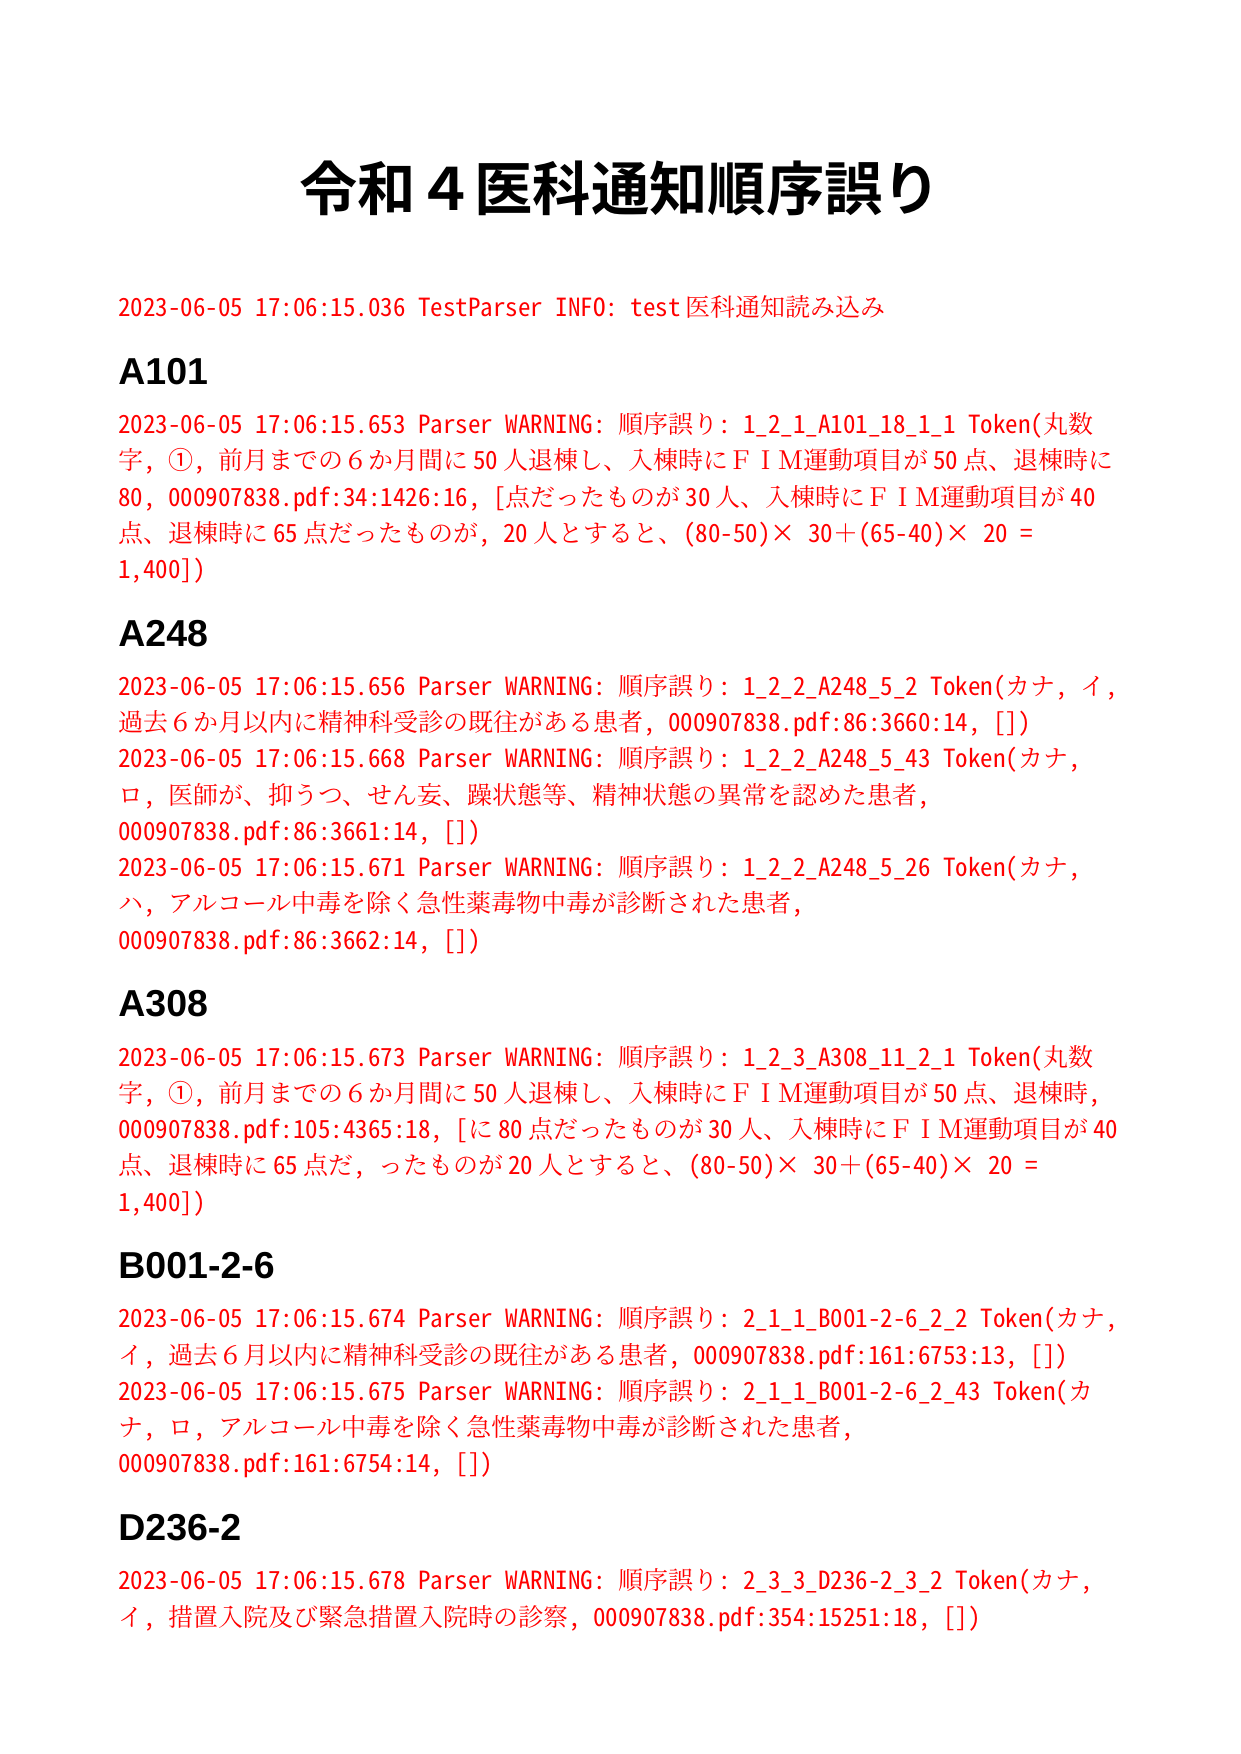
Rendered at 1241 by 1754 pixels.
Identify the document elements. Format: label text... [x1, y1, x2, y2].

text 2023-06-05 17:06:15.036 TestParser INFO: test医科通知読み込み [118, 288, 1122, 324]
text 2023-06-05 17:06:15.678 Parser WARNING: 順序誤り: 2_3_3_D236-2_3_2 Token(カナ, イ, 措置入院及び緊急措置入院時の診察, 000907838.pdf:354:15251:18, []) [118, 1561, 1122, 1633]
text 2023-06-05 17:06:15.653 Parser WARNING: 順序誤り: 1_2_1_A101_18_1_1 Token(丸数字, ①, 前月までの６か月間に50人退棟し、入棟時にＦＩＭ運動項目が50点、退棟時に80, 000907838.pdf:34:1426:16, [点だったものが30人、入棟時にＦＩＭ運動項目が40点、退棟時に65点だったものが, 20人とすると、(80-50)× 30＋(65-40)× 20 = 1,400]) [118, 404, 1122, 586]
text 2023-06-05 17:06:15.656 Parser WARNING: 順序誤り: 1_2_2_A248_5_2 Token(カナ, イ, 過去６か月以内に精神科受診の既往がある患者, 000907838.pdf:86:3660:14, []) [118, 666, 1122, 739]
subtitle A308 [118, 981, 1122, 1024]
subtitle D236-2 [118, 1505, 1122, 1548]
text 2023-06-05 17:06:15.668 Parser WARNING: 順序誤り: 1_2_2_A248_5_43 Token(カナ, ロ, 医師が、抑うつ、せん妄、躁状態等、精神状態の異常を認めた患者, 000907838.pdf:86:3661:14, []) [118, 739, 1122, 848]
text 2023-06-05 17:06:15.675 Parser WARNING: 順序誤り: 2_1_1_B001-2-6_2_43 Token(カナ, ロ, アルコール中毒を除く急性薬毒物中毒が診断された患者, 000907838.pdf:161:6754:14, []) [118, 1371, 1122, 1480]
subtitle A248 [118, 611, 1122, 654]
subtitle A101 [118, 349, 1122, 392]
subtitle B001-2-6 [118, 1243, 1122, 1286]
title 令和４医科通知順序誤り [118, 143, 1122, 228]
text 2023-06-05 17:06:15.671 Parser WARNING: 順序誤り: 1_2_2_A248_5_26 Token(カナ, ハ, アルコール中毒を除く急性薬毒物中毒が診断された患者, 000907838.pdf:86:3662:14, []) [118, 848, 1122, 956]
text 2023-06-05 17:06:15.673 Parser WARNING: 順序誤り: 1_2_3_A308_11_2_1 Token(丸数字, ①, 前月までの６か月間に50人退棟し、入棟時にＦＩＭ運動項目が50点、退棟時, 000907838.pdf:105:4365:18, [に80点だったものが30人、入棟時にＦＩＭ運動項目が40点、退棟時に65点だ, ったものが20人とすると、(80-50)× 30＋(65-40)× 20 = 1,400]) [118, 1037, 1122, 1218]
text 2023-06-05 17:06:15.674 Parser WARNING: 順序誤り: 2_1_1_B001-2-6_2_2 Token(カナ, イ, 過去６月以内に精神科受診の既往がある患者, 000907838.pdf:161:6753:13, []) [118, 1299, 1122, 1371]
